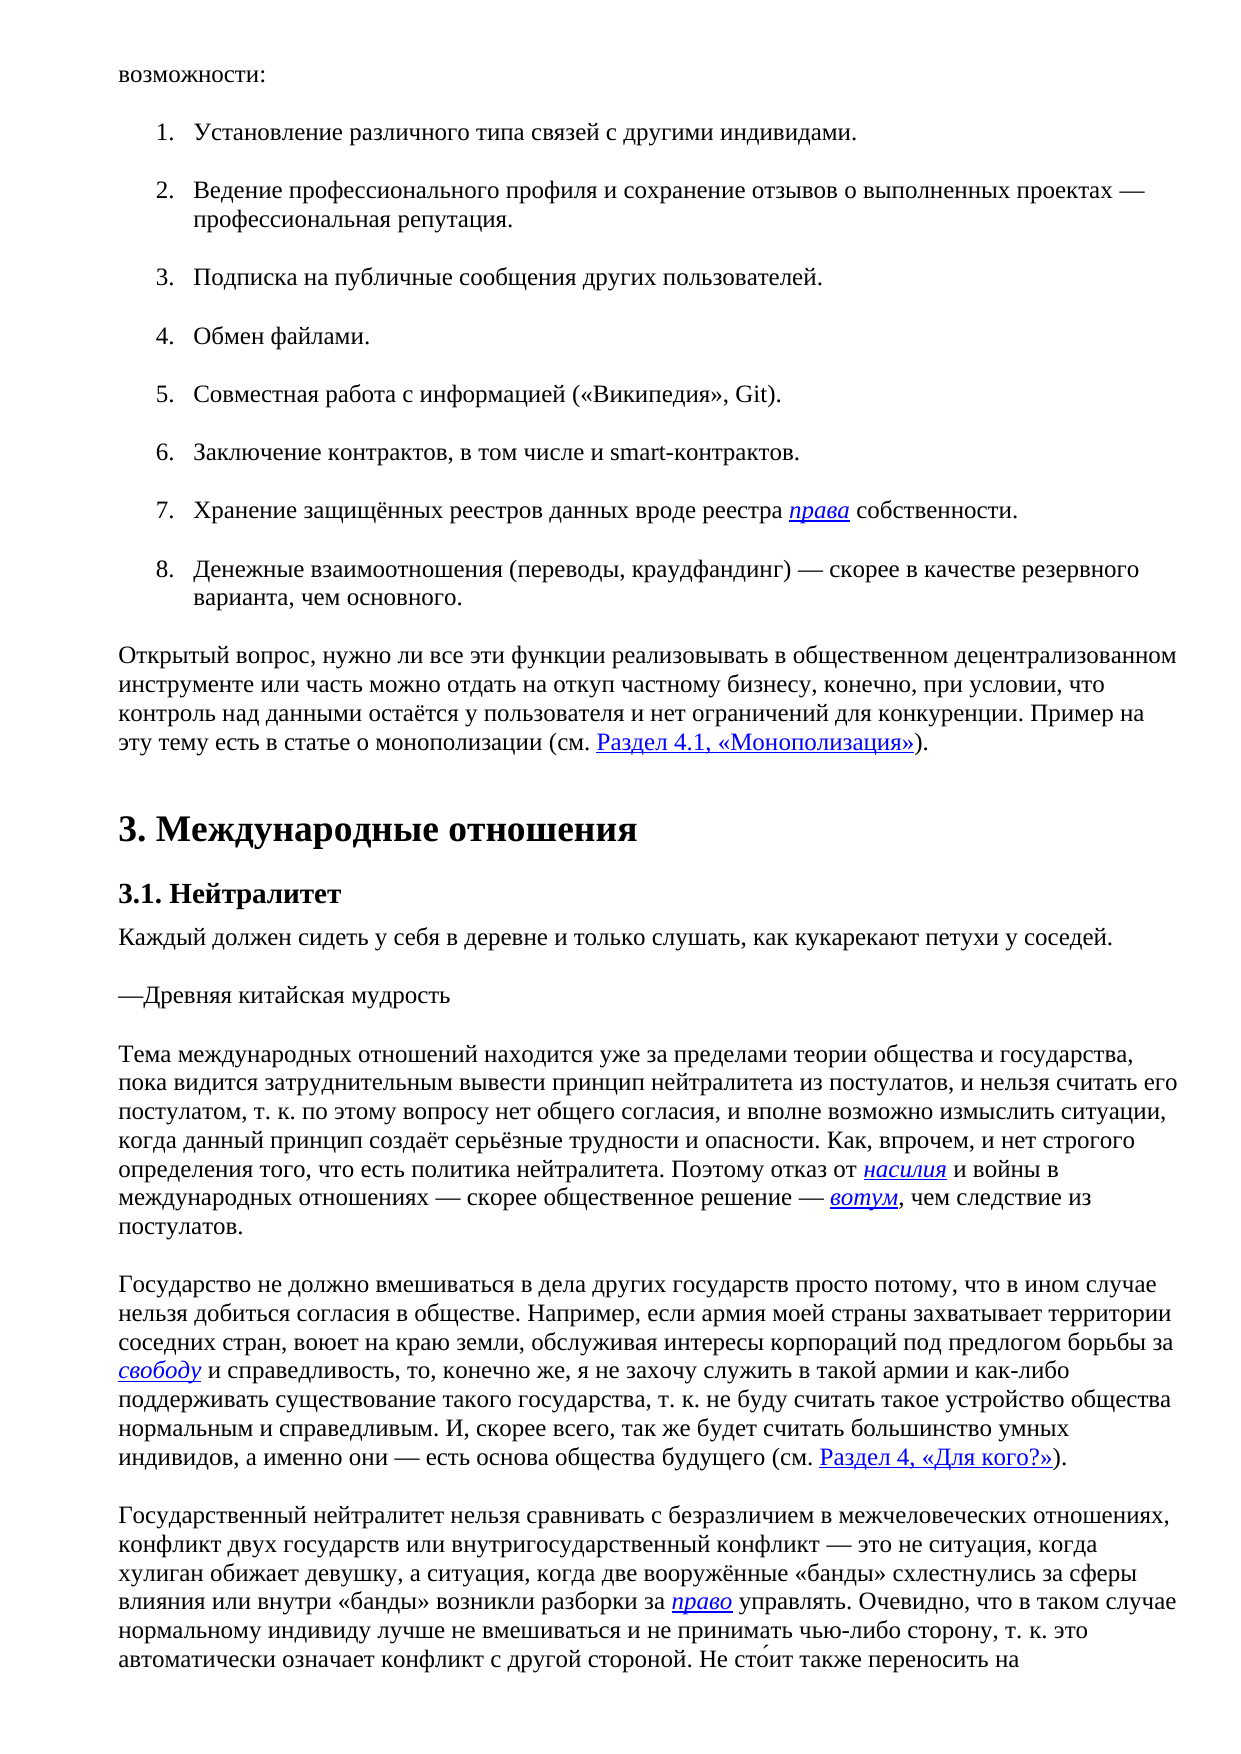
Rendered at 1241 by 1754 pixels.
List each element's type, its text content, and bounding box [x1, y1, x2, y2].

list Ведение профессионального профиля и сохранение отзывов о выполненных проектах — профессиональная репутация. [156, 176, 1181, 233]
list Денежные взаимоотношения (переводы, краудфандинг) — скорее в качестве резервного варианта, чем основного. [156, 554, 1181, 611]
list Установление различного типа связей с другими индивидами. [156, 117, 1181, 146]
list Подписка на публичные сообщения других пользователей. [156, 262, 1181, 291]
subtitle 3. Международные отношения [118, 806, 1181, 849]
list Заключение контрактов, в том числе и smart-контрактов. [156, 437, 1181, 466]
text возможности: [118, 59, 1181, 88]
text Тема международных отношений находится уже за пределами теории общества и государства, пока видится затруднительным вывести принцип нейтралитета из постулатов, и нельзя считать его постулатом, т. к. по этому вопросу нет общего согласия, и вполне возможно измыслить ситуации, когда данный принцип создаёт серьёзные трудности и опасности. Как, впрочем, и нет строгого определения того, что есть политика нейтралитета. Поэтому отказ от насилия и войны в международных отношениях — скорее общественное решение — вотум, чем следствие из постулатов. [118, 1039, 1181, 1240]
list Хранение защищённых реестров данных вроде реестра права собственности. [156, 495, 1181, 524]
text Государственный нейтралитет нельзя сравнивать с безразличием в межчеловеческих отношениях, конфликт двух государств или внутригосударственный конфликт — это не ситуация, когда хулиган обижает девушку, а ситуация, когда две вооружённые «банды» схлестнулись за сферы влияния или внутри «банды» возникли разборки за право управлять. Очевидно, что в таком случае нормальному индивиду лучше не вмешиваться и не принимать чью-либо сторону, т. к. это автоматически означает конфликт с другой стороной. Не сто́ит также переносить на [118, 1500, 1181, 1673]
text Каждый должен сидеть у себя в деревне и только слушать, как кукарекают петухи у соседей. [118, 922, 1181, 951]
text Государство не должно вмешиваться в дела других государств просто потому, что в ином случае нельзя добиться согласия в обществе. Например, если армия моей страны захватывает территории соседних стран, воюет на краю земли, обслуживая интересы корпораций под предлогом борьбы за свободу и справедливость, то, конечно же, я не захочу служить в такой армии и как-либо поддерживать существование такого государства, т. к. не буду считать такое устройство общества нормальным и справедливым. И, скорее всего, так же будет считать большинство умных индивидов, а именно они — есть основа общества будущего (см. Раздел 4, «Для кого?»). [118, 1269, 1181, 1471]
list Совместная работа с информацией («Википедия», Git). [156, 379, 1181, 408]
subtitle 3.1. Нейтралитет [118, 876, 1181, 910]
list Обмен файлами. [156, 321, 1181, 349]
text Открытый вопрос, нужно ли все эти функции реализовывать в общественном децентрализованном инструменте или часть можно отдать на откуп частному бизнесу, конечно, при условии, что контроль над данными остаётся у пользователя и нет ограничений для конкуренции. Пример на эту тему есть в статье о монополизации (см. Раздел 4.1, «Монополизация»). [118, 641, 1181, 756]
text —Древняя китайская мудрость [118, 980, 1181, 1009]
